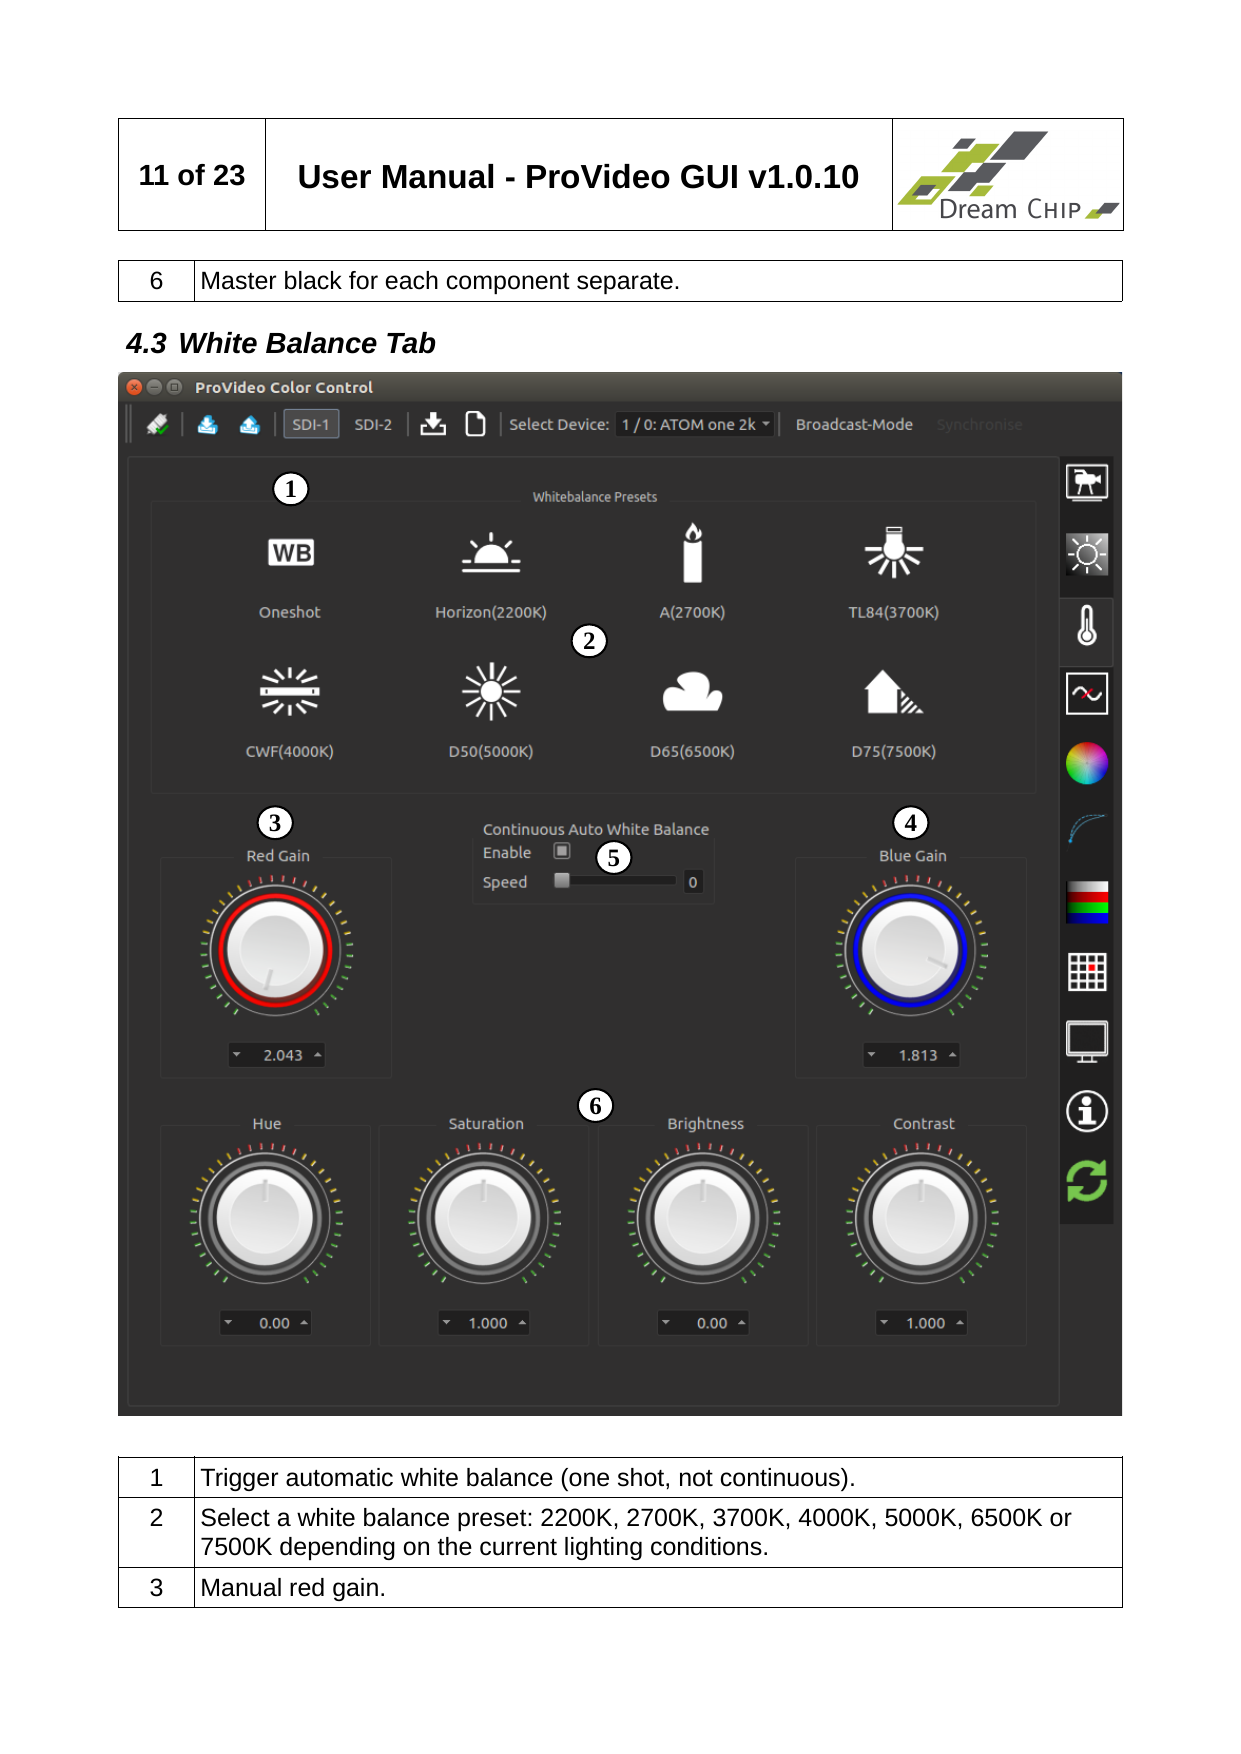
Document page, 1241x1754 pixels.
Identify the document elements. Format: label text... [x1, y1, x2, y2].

picture [897, 130, 1120, 220]
table_cell 3 [119, 1568, 194, 1607]
table_header 1 [119, 1458, 194, 1497]
table_cell Select a white balance preset: 2200K, 2700K, 3700K, 4000K, 5000K, 6500K or 7500K depending on the current lighting conditions. [195, 1498, 1122, 1567]
table_cell Manual red gain. [195, 1568, 1122, 1607]
subtitle White Balance Tab [118, 326, 1122, 360]
table_cell 2 [119, 1498, 194, 1567]
picture [118, 372, 1123, 1416]
table_cell Master black for each component separate. [195, 261, 1122, 301]
table_header Trigger automatic white balance (one shot, not continuous). [195, 1458, 1122, 1497]
table_cell 6 [119, 261, 194, 301]
